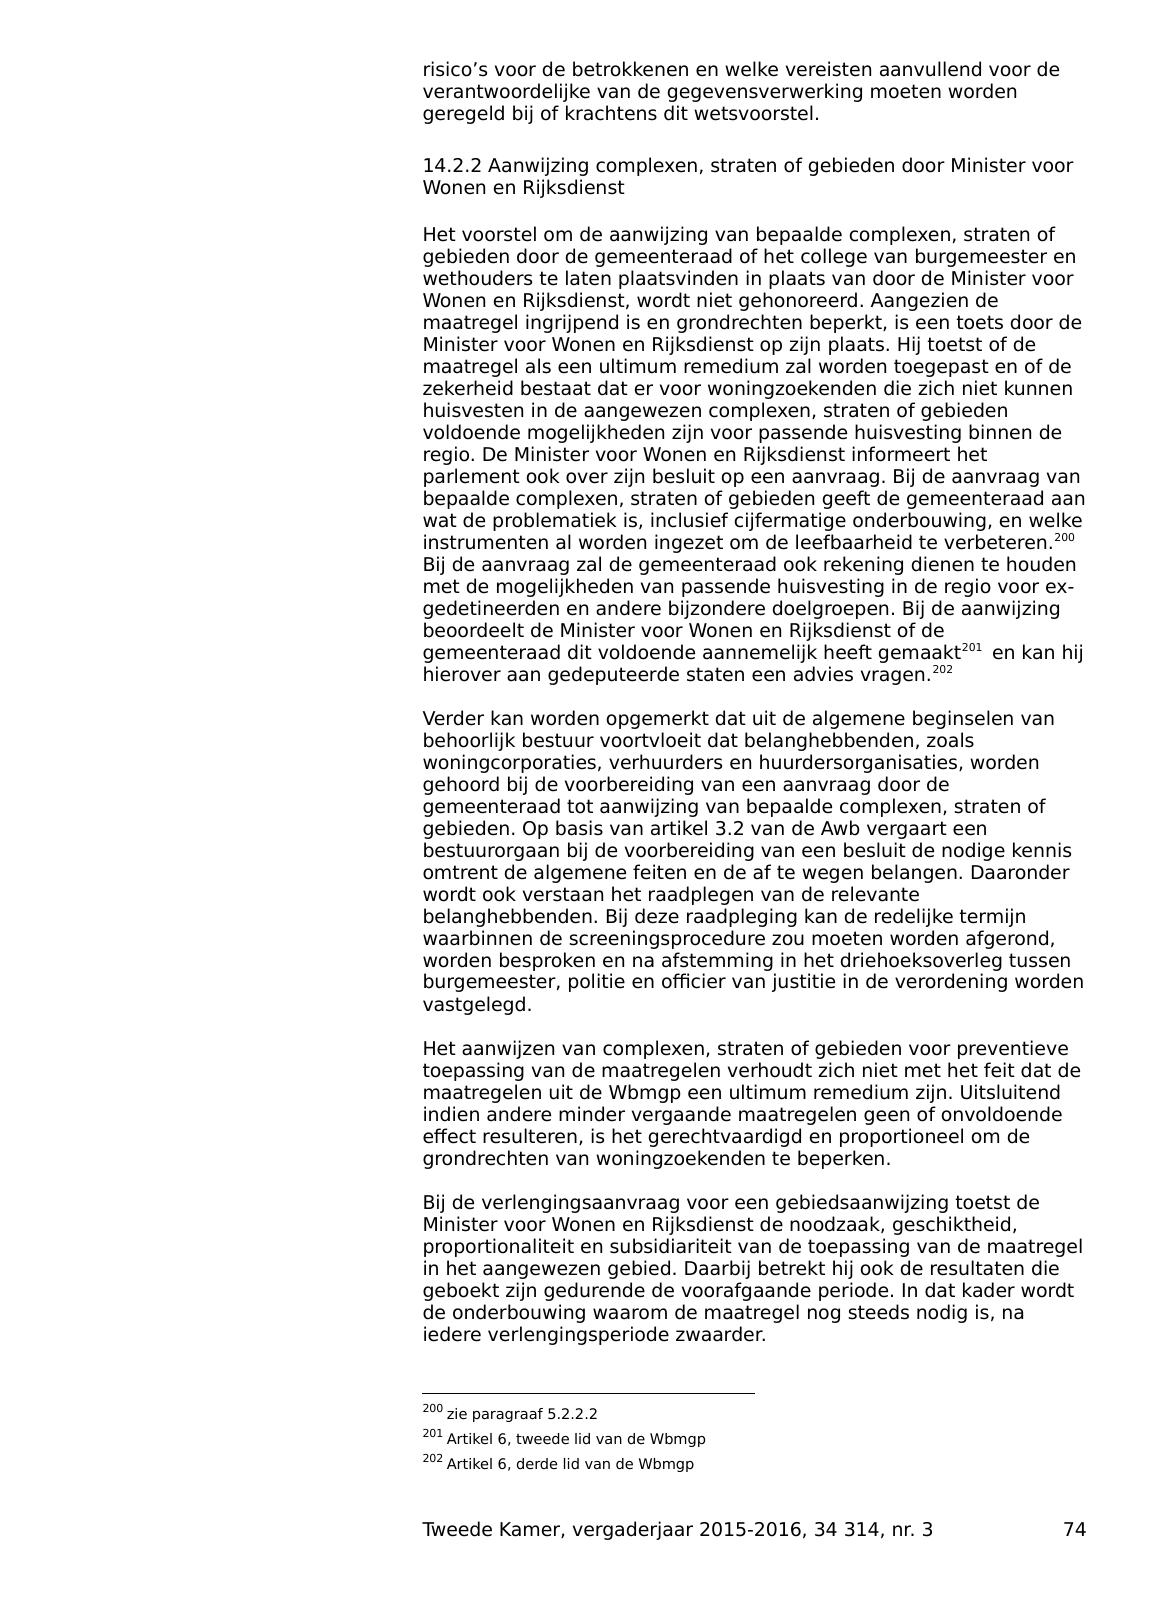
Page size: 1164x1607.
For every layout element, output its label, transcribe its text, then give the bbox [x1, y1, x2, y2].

text Het voorstel om de aanwijzing van bepaalde complexen, straten of gebieden door de gemeenteraad of het college van burgemeester en wethouders te laten plaatsvinden in plaats van door de Minister voor Wonen en Rijksdienst, wordt niet gehonoreerd. Aangezien de maatregel ingrijpend is en grondrechten beperkt, is een toets door de Minister voor Wonen en Rijksdienst op zijn plaats. Hij toetst of de maatregel als een ultimum remedium zal worden toegepast en of de zekerheid bestaat dat er voor woningzoekenden die zich niet kunnen huisvesten in de aangewezen complexen, straten of gebieden voldoende mogelijkheden zijn voor passende huisvesting binnen de regio. De Minister voor Wonen en Rijksdienst informeert het parlement ook over zijn besluit op een aanvraag. Bij de aanvraag van bepaalde complexen, straten of gebieden geeft de gemeenteraad aan wat de problematiek is, inclusief cijfermatige onderbouwing, en welke instrumenten al worden ingezet om de leefbaarheid te verbeteren. Bij de aanvraag zal de gemeenteraad ook rekening dienen te houden met de mogelijkheden van passende huisvesting in de regio voor ex-gedetineerden en andere bijzondere doelgroepen. Bij de aanwijzing beoordeelt de Minister voor Wonen en Rijksdienst of de gemeenteraad dit voldoende aannemelijk heeft gemaakt en kan hij hierover aan gedeputeerde staten een advies vragen. [422, 224, 1087, 686]
text Artikel 6, derde lid van de Wbmgp [422, 1452, 1087, 1474]
text Verder kan worden opgemerkt dat uit de algemene beginselen van behoorlijk bestuur voortvloeit dat belanghebbenden, zoals woningcorporaties, verhuurders en huurdersorganisaties, worden gehoord bij de voorbereiding van een aanvraag door de gemeenteraad tot aanwijzing van bepaalde complexen, straten of gebieden. Op basis van artikel 3.2 van de Awb vergaart een bestuurorgaan bij de voorbereiding van een besluit de nodige kennis omtrent de algemene feiten en de af te wegen belangen. Daaronder wordt ook verstaan het raadplegen van de relevante belanghebbenden. Bij deze raadpleging kan de redelijke termijn waarbinnen de screeningsprocedure zou moeten worden afgerond, worden besproken en na afstemming in het driehoeksoverleg tussen burgemeester, politie en officier van justitie in de verordening worden vastgelegd. [422, 708, 1087, 1015]
text Artikel 6, tweede lid van de Wbmgp [422, 1427, 1087, 1449]
text risico’s voor de betrokkenen en welke vereisten aanvullend voor de verantwoordelijke van de gegevensverwerking moeten worden geregeld bij of krachtens dit wetsvoorstel. [422, 59, 1087, 125]
text Bij de verlengingsaanvraag voor een gebiedsaanwijzing toetst de Minister voor Wonen en Rijksdienst de noodzaak, geschiktheid, proportionaliteit en subsidiariteit van de toepassing van de maatregel in het aangewezen gebied. Daarbij betrekt hij ook de resultaten die geboekt zijn gedurende de voorafgaande periode. In dat kader wordt de onderbouwing waarom de maatregel nog steeds nodig is, na iedere verlengingsperiode zwaarder. [422, 1192, 1087, 1346]
text Het aanwijzen van complexen, straten of gebieden voor preventieve toepassing van de maatregelen verhoudt zich niet met het feit dat de maatregelen uit de Wbmgp een ultimum remedium zijn. Uitsluitend indien andere minder vergaande maatregelen geen of onvoldoende effect resulteren, is het gerechtvaardigd en proportioneel om de grondrechten van woningzoekenden te beperken. [422, 1038, 1087, 1169]
subtitle 14.2.2 Aanwijzing complexen, straten of gebieden door Minister voor Wonen en Rijksdienst [422, 155, 1087, 199]
text zie paragraaf 5.2.2.2 [422, 1402, 1087, 1424]
